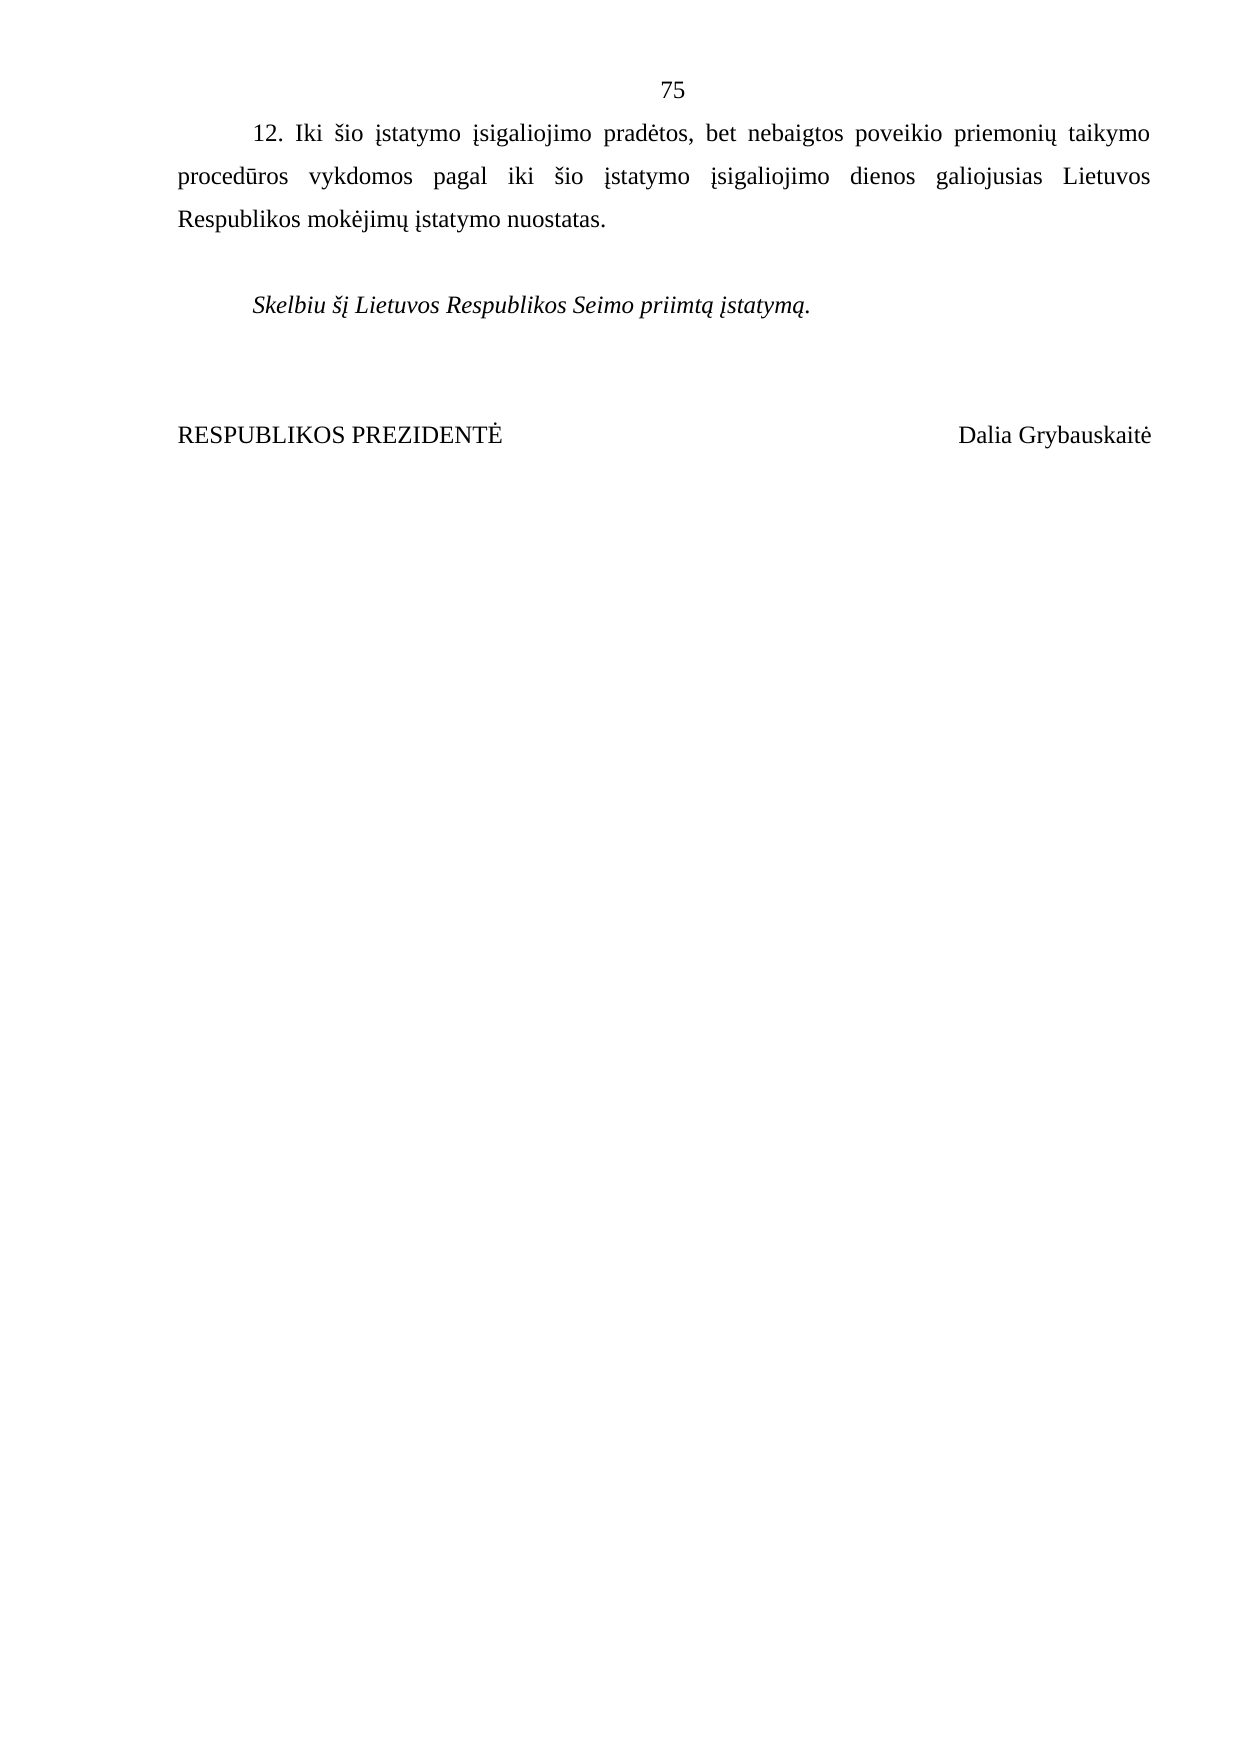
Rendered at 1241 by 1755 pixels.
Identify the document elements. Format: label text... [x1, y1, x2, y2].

text 12. Iki šio įstatymo įsigaliojimo pradėtos, bet nebaigtos poveikio priemonių taikymo procedūros vykdomos pagal iki šio įstatymo įsigaliojimo dienos galiojusias Lietuvos Respublikos mokėjimų įstatymo nuostatas. [177, 118, 1152, 233]
text Skelbiu šį Lietuvos Respublikos Seimo priimtą įstatymą. [177, 291, 1152, 319]
text Respublikos Prezidentė Dalia Grybauskaitė [177, 420, 1152, 449]
